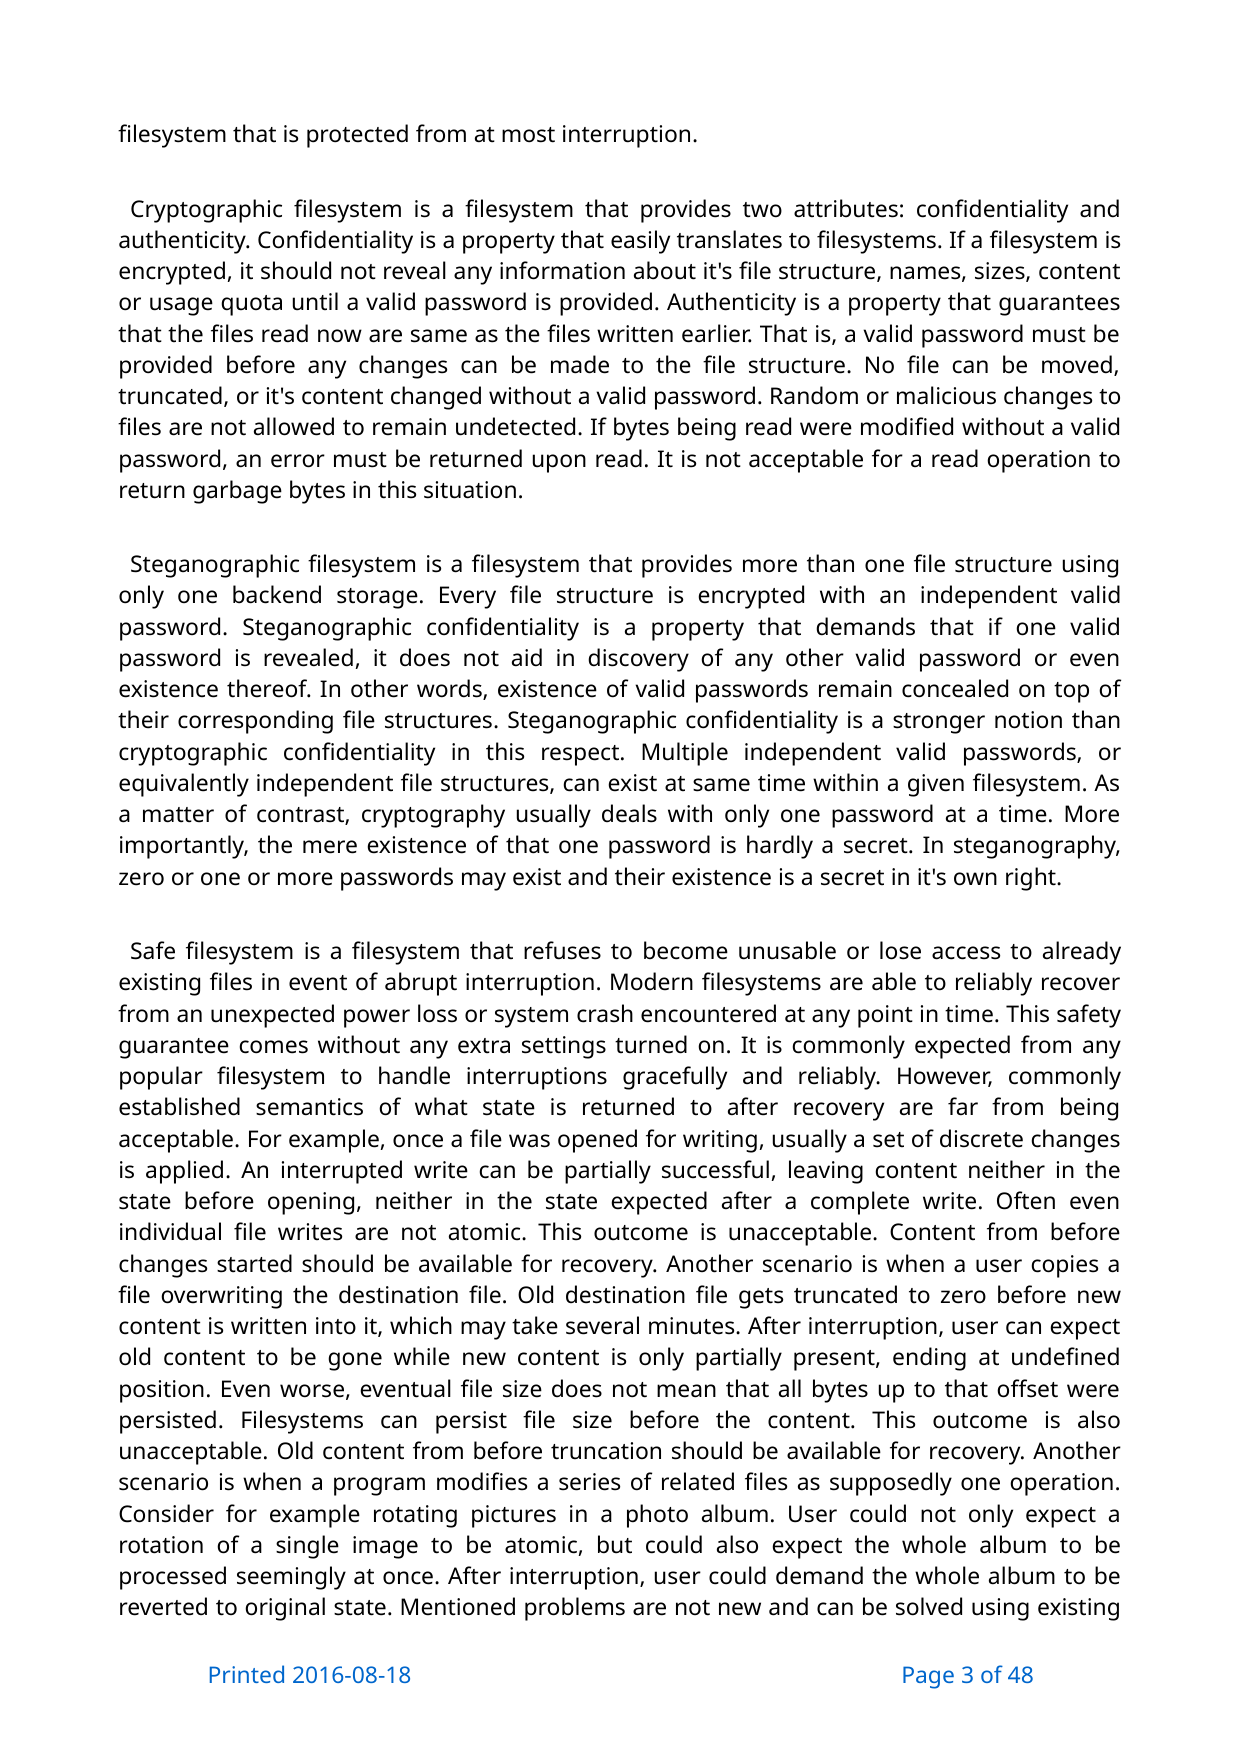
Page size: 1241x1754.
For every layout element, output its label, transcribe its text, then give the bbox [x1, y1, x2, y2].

text filesystem that is protected from at most interruption. [118, 118, 1122, 149]
text Safe filesystem is a filesystem that refuses to become unusable or lose access to already existing files in event of abrupt interruption. Modern filesystems are able to reliably recover from an unexpected power loss or system crash encountered at any point in time. This safety guarantee comes without any extra settings turned on. It is commonly expected from any popular filesystem to handle interruptions gracefully and reliably. However, commonly established semantics of what state is returned to after recovery are far from being acceptable. For example, once a file was opened for writing, usually a set of discrete changes is applied. An interrupted write can be partially successful, leaving content neither in the state before opening, neither in the state expected after a complete write. Often even individual file writes are not atomic. This outcome is unacceptable. Content from before changes started should be available for recovery. Another scenario is when a user copies a file overwriting the destination file. Old destination file gets truncated to zero before new content is written into it, which may take several minutes. After interruption, user can expect old content to be gone while new content is only partially present, ending at undefined position. Even worse, eventual file size does not mean that all bytes up to that offset were persisted. Filesystems can persist file size before the content. This outcome is also unacceptable. Old content from before truncation should be available for recovery. Another scenario is when a program modifies a series of related files as supposedly one operation. Consider for example rotating pictures in a photo album. User could not only expect a rotation of a single image to be atomic, but could also expect the whole album to be processed seemingly at once. After interruption, user could demand the whole album to be reverted to original state. Mentioned problems are not new and can be solved using existing [118, 935, 1122, 1622]
text Steganographic filesystem is a filesystem that provides more than one file structure using only one backend storage. Every file structure is encrypted with an independent valid password. Steganographic confidentiality is a property that demands that if one valid password is revealed, it does not aid in discovery of any other valid password or even existence thereof. In other words, existence of valid passwords remain concealed on top of their corresponding file structures. Steganographic confidentiality is a stronger notion than cryptographic confidentiality in this respect. Multiple independent valid passwords, or equivalently independent file structures, can exist at same time within a given filesystem. As a matter of contrast, cryptography usually deals with only one password at a time. More importantly, the mere existence of that one password is hardly a secret. In steganography, zero or one or more passwords may exist and their existence is a secret in it's own right. [118, 548, 1122, 892]
text Cryptographic filesystem is a filesystem that provides two attributes: confidentiality and authenticity. Confidentiality is a property that easily translates to filesystems. If a filesystem is encrypted, it should not reveal any information about it's file structure, names, sizes, content or usage quota until a valid password is provided. Authenticity is a property that guarantees that the files read now are same as the files written earlier. That is, a valid password must be provided before any changes can be made to the file structure. No file can be moved, truncated, or it's content changed without a valid password. Random or malicious changes to files are not allowed to remain undetected. If bytes being read were modified without a valid password, an error must be returned upon read. It is not acceptable for a read operation to return garbage bytes in this situation. [118, 192, 1122, 505]
